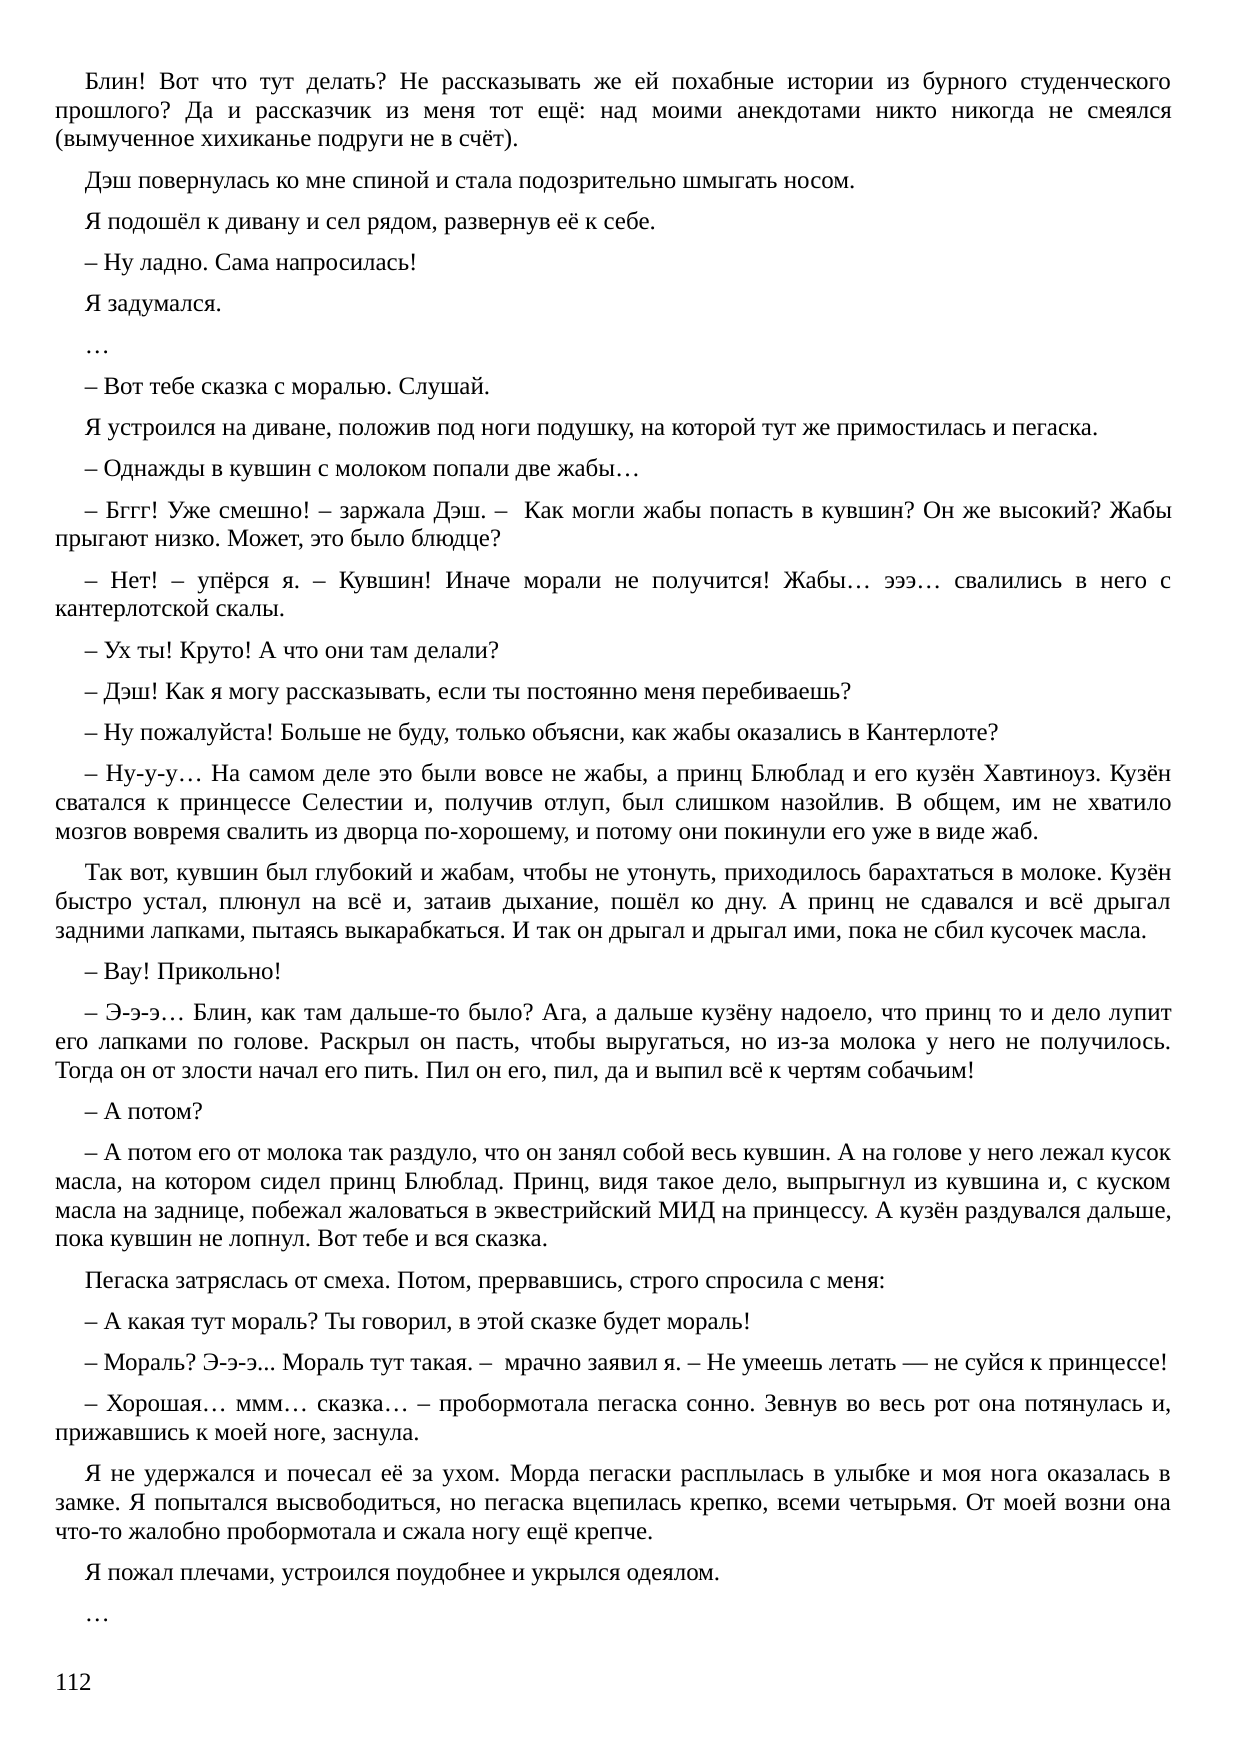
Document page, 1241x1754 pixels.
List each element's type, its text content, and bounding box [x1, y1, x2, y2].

text – Мораль? Э-э-э... Мораль тут такая. – мрачно заявил я. – Не умеешь летать — не суйся к принцессе! [55, 1347, 1173, 1376]
text – Ну-у-у… На самом деле это были вовсе не жабы, а принц Блюблад и его кузён Хавтиноуз. Кузён сватался к принцессе Селестии и, получив отлуп, был слишком назойлив. В общем, им не хватило мозгов вовремя свалить из дворца по-хорошему, и потому они покинули его уже в виде жаб. [55, 758, 1173, 845]
text – Бггг! Уже смешно! – заржала Дэш. – Как могли жабы попасть в кувшин? Он же высокий? Жабы прыгают низко. Может, это было блюдце? [55, 495, 1173, 552]
text – Вау! Прикольно! [55, 956, 1173, 985]
text – Вот тебе сказка с моралью. Слушай. [55, 371, 1173, 400]
text – Хорошая… ммм… сказка… – пробормотала пегаска сонно. Зевнув во весь рот она потянулась и, прижавшись к моей ноге, заснула. [55, 1388, 1173, 1446]
text Я пожал плечами, устроился поудобнее и укрылся одеялом. [55, 1557, 1173, 1586]
text Я не удержался и почесал её за ухом. Морда пегаски расплылась в улыбке и моя нога оказалась в замке. Я попытался высвободиться, но пегаска вцепилась крепко, всеми четырьмя. От моей возни она что-то жалобно пробормотала и сжала ногу ещё крепче. [55, 1458, 1173, 1545]
text – Э-э-э… Блин, как там дальше-то было? Ага, а дальше кузёну надоело, что принц то и дело лупит его лапками по голове. Раскрыл он пасть, чтобы выругаться, но из-за молока у него не получилось. Тогда он от злости начал его пить. Пил он его, пил, да и выпил всё к чертям собачьим! [55, 997, 1173, 1083]
text Так вот, кувшин был глубокий и жабам, чтобы не утонуть, приходилось барахтаться в молоке. Кузён быстро устал, плюнул на всё и, затаив дыхание, пошёл ко дну. А принц не сдавался и всё дрыгал задними лапками, пытаясь выкарабкаться. И так он дрыгал и дрыгал ими, пока не сбил кусочек масла. [55, 857, 1173, 943]
text Пегаска затряслась от смеха. Потом, прервавшись, строго спросила с меня: [55, 1265, 1173, 1293]
text – А потом его от молока так раздуло, что он занял собой весь кувшин. А на голове у него лежал кусок масла, на котором сидел принц Блюблад. Принц, видя такое дело, выпрыгнул из кувшина и, с куском масла на заднице, побежал жаловаться в эквестрийский МИД на принцессу. А кузён раздувался дальше, пока кувшин не лопнул. Вот тебе и вся сказка. [55, 1137, 1173, 1252]
text … [55, 330, 1173, 358]
text – Дэш! Как я могу рассказывать, если ты постоянно меня перебиваешь? [55, 676, 1173, 705]
text Блин! Вот что тут делать? Не рассказывать же ей похабные истории из бурного студенческого прошлого? Да и рассказчик из меня тот ещё: над моими анекдотами никто никогда не смеялся (вымученное хихиканье подруги не в счёт). [55, 66, 1173, 152]
text – Ну пожалуйста! Больше не буду, только объясни, как жабы оказались в Кантерлоте? [55, 717, 1173, 746]
text – Ну ладно. Сама напросилась! [55, 247, 1173, 276]
text – Нет! – упёрся я. – Кувшин! Иначе морали не получится! Жабы… эээ… свалились в него с кантерлотской скалы. [55, 565, 1173, 622]
text – А потом? [55, 1096, 1173, 1125]
text Я подошёл к дивану и сел рядом, развернув её к себе. [55, 206, 1173, 235]
text … [55, 1598, 1173, 1627]
text Я устроился на диване, положив под ноги подушку, на которой тут же примостилась и пегаска. [55, 412, 1173, 441]
text – А какая тут мораль? Ты говорил, в этой сказке будет мораль! [55, 1306, 1173, 1335]
text – Ух ты! Круто! А что они там делали? [55, 635, 1173, 663]
text Я задумался. [55, 288, 1173, 317]
text Дэш повернулась ко мне спиной и стала подозрительно шмыгать носом. [55, 165, 1173, 193]
text – Однажды в кувшин с молоком попали две жабы… [55, 453, 1173, 482]
